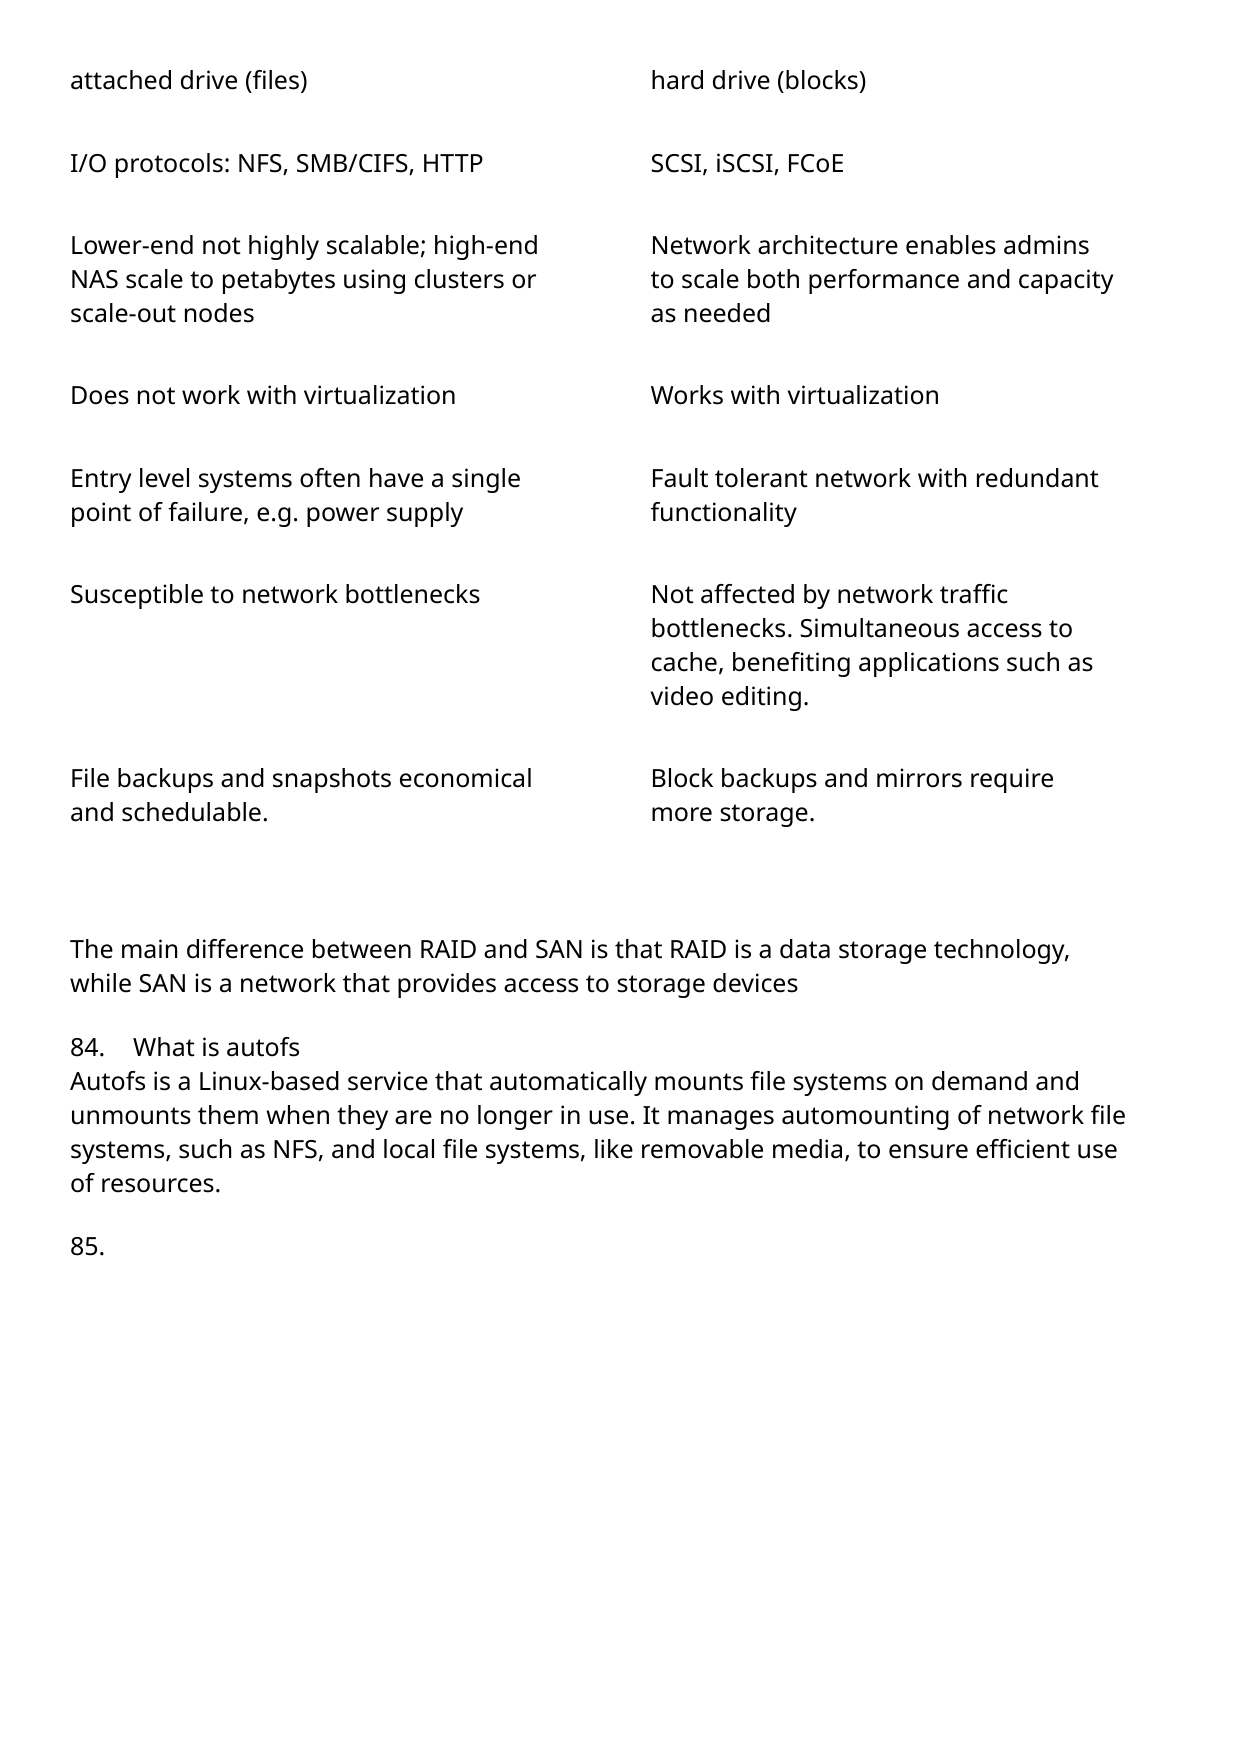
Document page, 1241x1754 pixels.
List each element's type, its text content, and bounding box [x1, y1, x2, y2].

table_cell Lower-end not highly scalable; high-end NAS scale to petabytes using clusters or scale-out nodes [61, 218, 632, 368]
list What is autofs Autofs is a Linux-based service that automatically mounts file systems on demand and unmounts them when they are no longer in use. It manages automounting of network file systems, such as NFS, and local file systems, like removable media, to ensure efficient use of resources. [70, 1029, 1129, 1199]
table_cell Network architecture enables admins to scale both performance and capacity as needed [632, 218, 1185, 368]
list The main difference between RAID and SAN is that RAID is a data storage technology, while SAN is a network that provides access to storage devices [70, 932, 1129, 1000]
table_cell Fault tolerant network with redundant functionality [632, 451, 1185, 567]
table_cell Not affected by network traffic bottlenecks. Simultaneous access to cache, benefiting applications such as video editing. [632, 567, 1185, 752]
table_cell attached drive (files) [61, 54, 632, 136]
table_cell Works with virtualization [632, 369, 1185, 451]
table_cell Entry level systems often have a single point of failure, e.g. power supply [61, 451, 632, 567]
table_cell hard drive (blocks) [632, 54, 1185, 136]
table_cell Susceptible to network bottlenecks [61, 567, 632, 752]
table_cell File backups and snapshots economical and schedulable. [61, 752, 632, 868]
table_cell SCSI, iSCSI, FCoE [632, 136, 1185, 218]
table_cell Does not work with virtualization [61, 369, 632, 451]
table_cell I/O protocols: NFS, SMB/CIFS, HTTP [61, 136, 632, 218]
table_cell Block backups and mirrors require more storage. [632, 752, 1185, 868]
